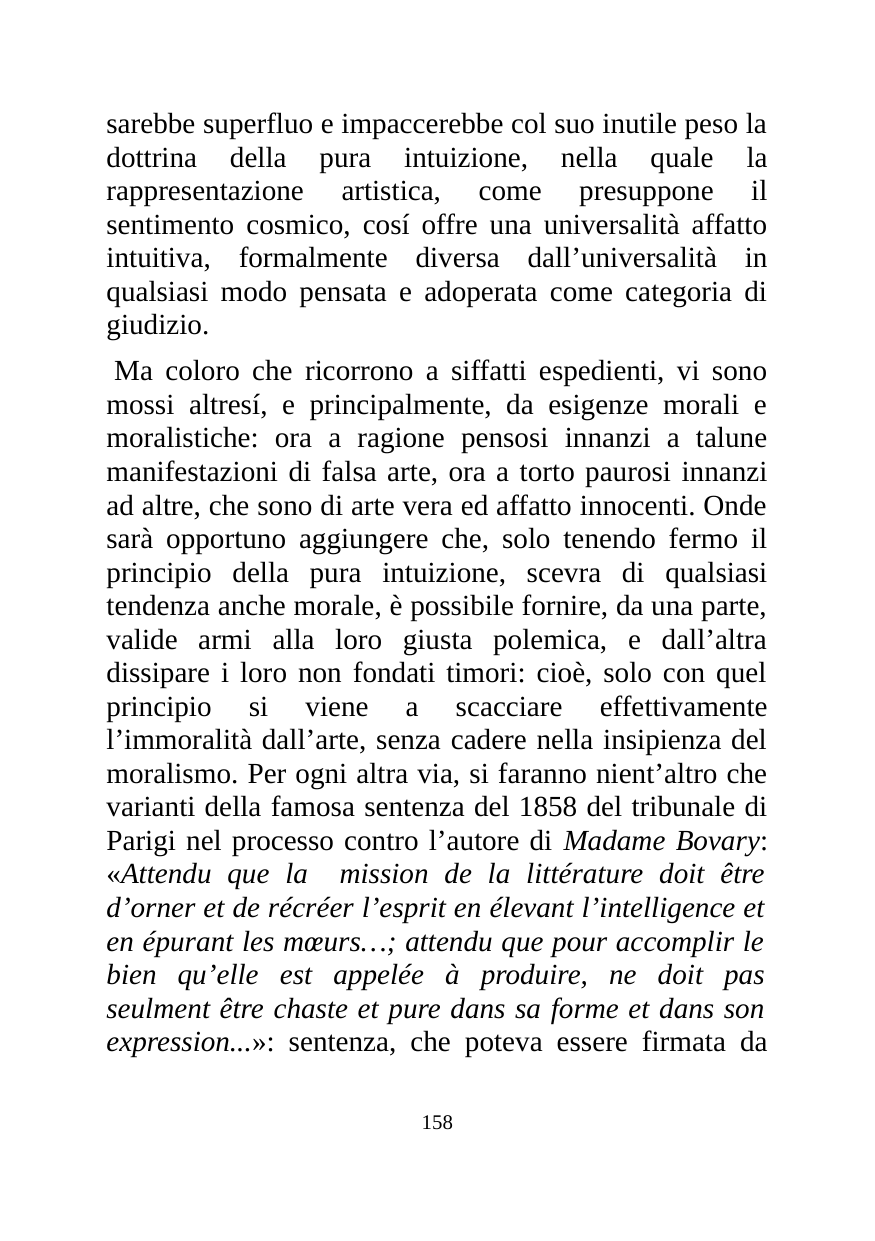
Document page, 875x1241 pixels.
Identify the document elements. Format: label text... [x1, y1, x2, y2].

text sarebbe superfluo e impaccerebbe col suo inutile peso la dottrina della pura intuizione, nella quale la rappresentazione artistica, come presuppone il sentimento cosmico, cosí offre una universalità affatto intuitiva, formalmente diversa dall’universalità in qualsiasi modo pensata e adoperata come categoria di giudizio. [106, 106, 768, 341]
text Ma coloro che ricorrono a siffatti espedienti, vi sono mossi altresí, e principalmente, da esigenze morali e moralistiche: ora a ragione pensosi innanzi a talune manifestazioni di falsa arte, ora a torto paurosi innanzi ad altre, che sono di arte vera ed affatto innocenti. Onde sarà opportuno aggiungere che, solo tenendo fermo il principio della pura intuizione, scevra di qualsiasi tendenza anche morale, è possibile fornire, da una parte, valide armi alla loro giusta polemica, e dall’altra dissipare i loro non fondati timori: cioè, solo con quel principio si viene a scacciare effettivamente l’immoralità dall’arte, senza cadere nella insipienza del moralismo. Per ogni altra via, si faranno nient’altro che varianti della famosa sentenza del 1858 del tribunale di Parigi nel processo contro l’autore di Madame Bovary: «Attendu que la mission de la littérature doit être d’orner et de récréer l’esprit en élevant l’intelligence et en épurant les mœurs…; attendu que pour accomplir le bien qu’elle est appelée à produire, ne doit pas seulment être chaste et pure dans sa forme et dans son expression...»: sentenza, che poteva essere firmata da [106, 353, 768, 1058]
